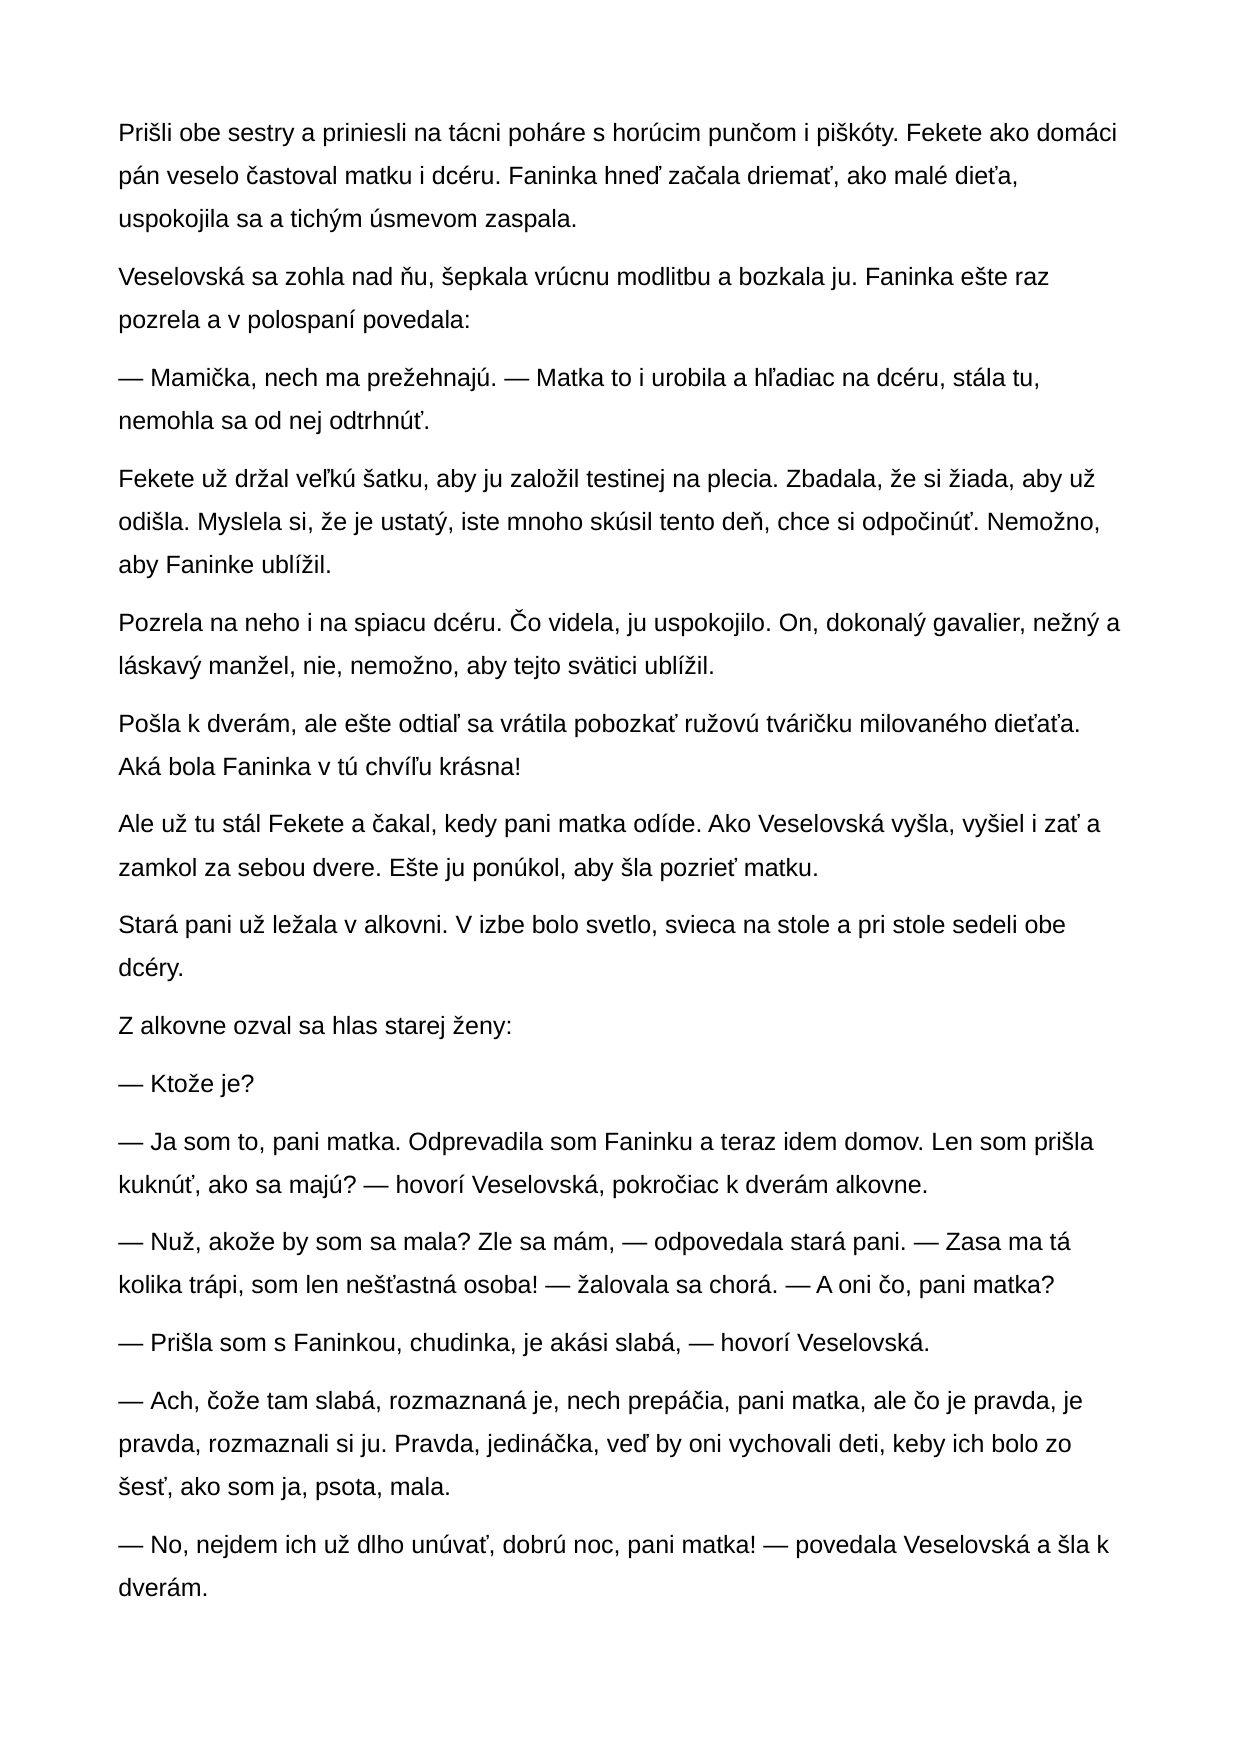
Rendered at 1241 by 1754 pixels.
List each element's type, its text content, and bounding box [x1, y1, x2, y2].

text — Nuž, akože by som sa mala? Zle sa mám, — odpovedala stará pani. — Zasa ma tá kolika trápi, som len nešťastná osoba! — žalovala sa chorá. — A oni čo, pani matka? [118, 1227, 1122, 1299]
text — No, nejdem ich už dlho unúvať, dobrú noc, pani matka! — povedala Veselovská a šla k dverám. [118, 1530, 1122, 1602]
text — Prišla som s Faninkou, chudinka, je akási slabá, — hovorí Veselovská. [118, 1328, 1122, 1357]
text — Mamička, nech ma prežehnajú. — Matka to i urobila a hľadiac na dcéru, stála tu, nemohla sa od nej odtrhnúť. [118, 363, 1122, 435]
text — Ach, čože tam slabá, rozmaznaná je, nech prepáčia, pani matka, ale čo je pravda, je pravda, rozmaznali si ju. Pravda, jedináčka, veď by oni vychovali deti, keby ich bolo zo šesť, ako som ja, psota, mala. [118, 1386, 1122, 1501]
text Fekete už držal veľkú šatku, aby ju založil testinej na plecia. Zbadala, že si žiada, aby už odišla. Myslela si, že je ustatý, iste mnoho skúsil tento deň, chce si odpočinúť. Nemožno, aby Faninke ublížil. [118, 464, 1122, 579]
text Ale už tu stál Fekete a čakal, kedy pani matka odíde. Ako Veselovská vyšla, vyšiel i zať a zamkol za sebou dvere. Ešte ju ponúkol, aby šla pozrieť matku. [118, 809, 1122, 881]
text Stará pani už ležala v alkovni. V izbe bolo svetlo, svieca na stole a pri stole sedeli obe dcéry. [118, 910, 1122, 982]
text — Ja som to, pani matka. Odprevadila som Faninku a teraz idem domov. Len som prišla kuknúť, ako sa majú? — hovorí Veselovská, pokročiac k dverám alkovne. [118, 1126, 1122, 1198]
text Veselovská sa zohla nad ňu, šepkala vrúcnu modlitbu a bozkala ju. Faninka ešte raz pozrela a v polospaní povedala: [118, 262, 1122, 334]
text Z alkovne ozval sa hlas starej ženy: [118, 1011, 1122, 1040]
text Pošla k dverám, ale ešte odtiaľ sa vrátila pobozkať ružovú tváričku milovaného dieťaťa. Aká bola Faninka v tú chvíľu krásna! [118, 708, 1122, 780]
text Pozrela na neho i na spiacu dcéru. Čo videla, ju uspokojilo. On, dokonalý gavalier, nežný a láskavý manžel, nie, nemožno, aby tejto svätici ublížil. [118, 608, 1122, 679]
text — Ktože je? [118, 1069, 1122, 1097]
text Prišli obe sestry a priniesli na tácni poháre s horúcim punčom i piškóty. Fekete ako domáci pán veselo častoval matku i dcéru. Faninka hneď začala driemať, ako malé dieťa, uspokojila sa a tichým úsmevom zaspala. [118, 118, 1122, 233]
